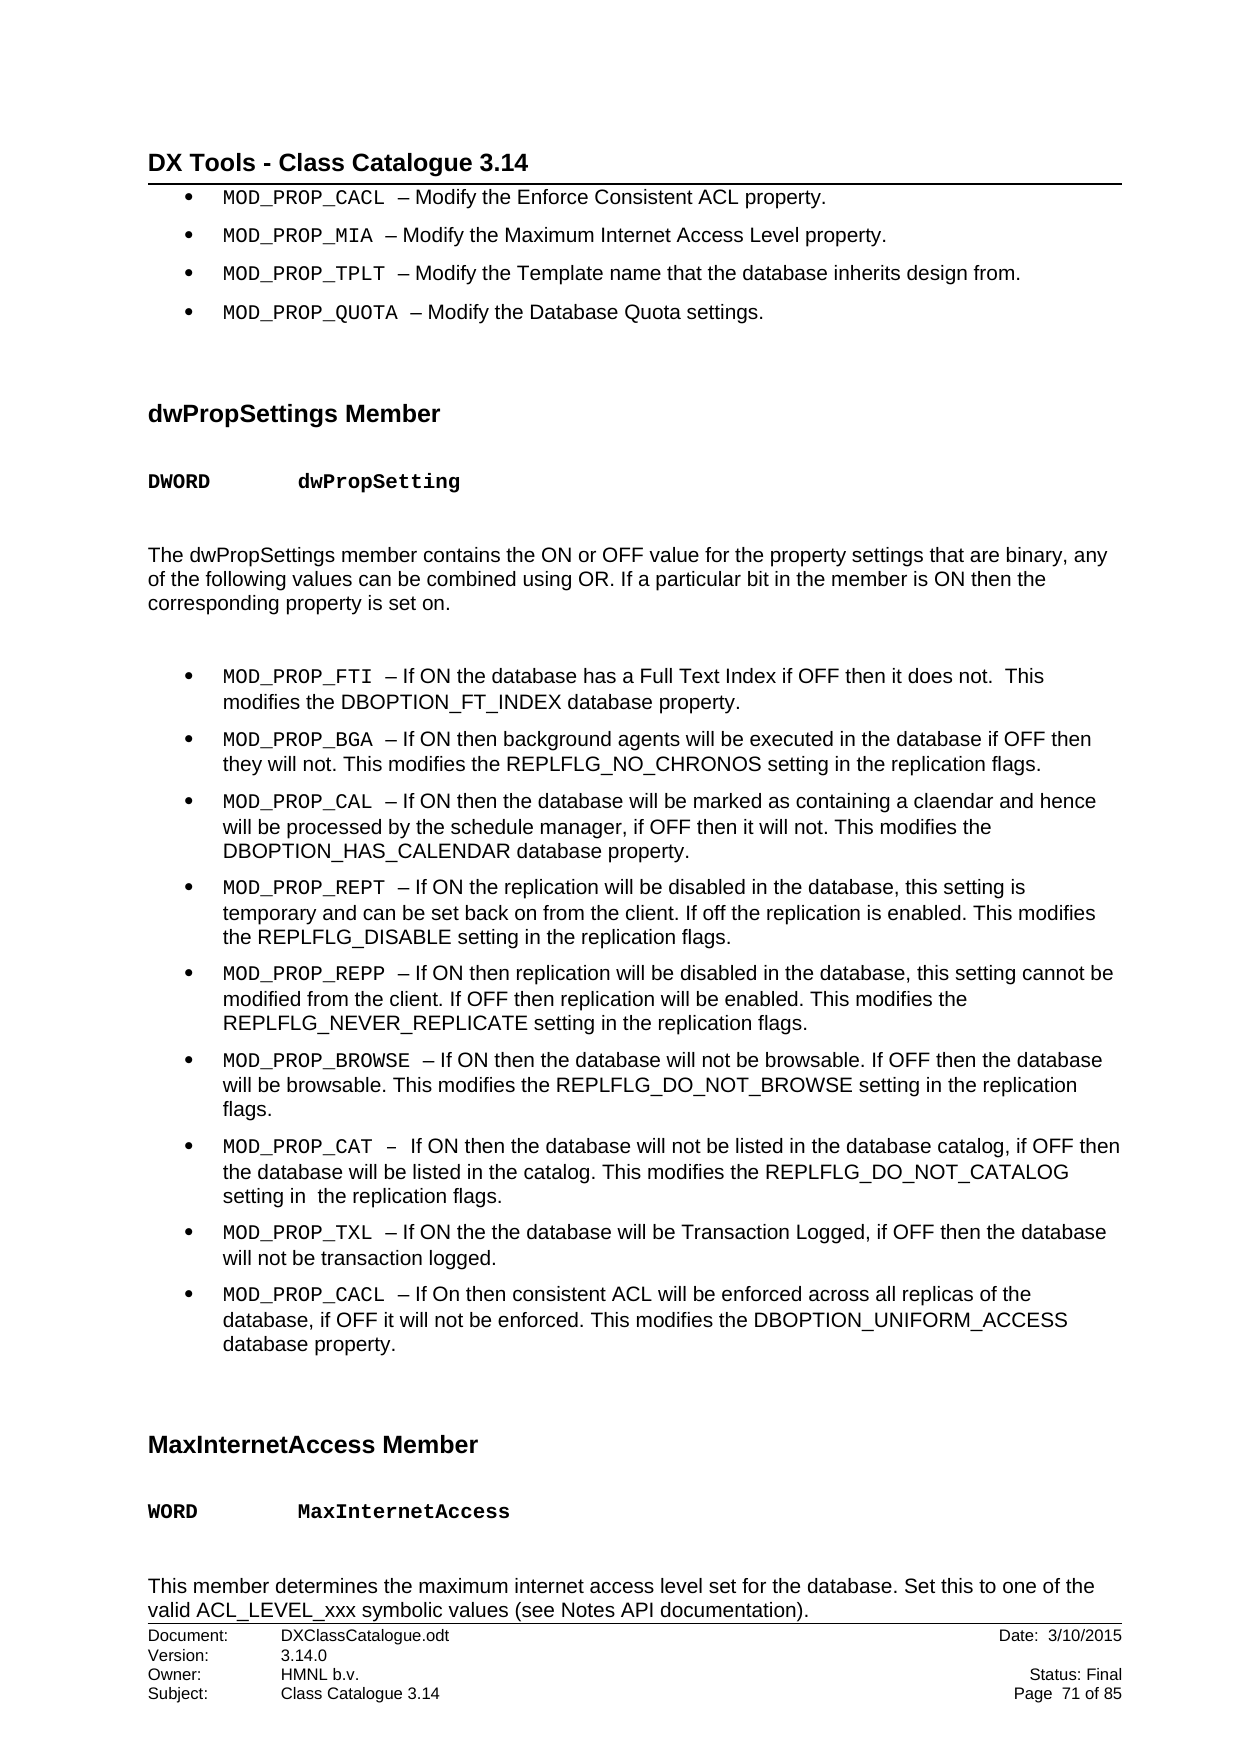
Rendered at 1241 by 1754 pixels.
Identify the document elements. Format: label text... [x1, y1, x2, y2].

text WORD MaxInternetAccess [148, 1501, 1122, 1525]
list MOD_PROP_QUOTA – Modify the Database Quota settings. [185, 299, 1122, 325]
subtitle MaxInternetAccess Member [148, 1430, 1122, 1459]
list MOD_PROP_BROWSE – If ON then the database will not be browsable. If OFF then the database will be browsable. This modifies the REPLFLG_DO_NOT_BROWSE setting in the replication flags. [185, 1047, 1122, 1121]
list MOD_PROP_FTI – If ON the database has a Full Text Index if OFF then it does not. This modifies the DBOPTION_FT_INDEX database property. [185, 664, 1122, 714]
list MOD_PROP_REPT – If ON the replication will be disabled in the database, this setting is temporary and can be set back on from the client. If off the replication is enabled. This modifies the REPLFLG_DISABLE setting in the replication flags. [185, 875, 1122, 949]
list MOD_PROP_CAL – If ON then the database will be marked as containing a claendar and hence will be processed by the schedule manager, if OFF then it will not. This modifies the DBOPTION_HAS_CALENDAR database property. [185, 789, 1122, 862]
text This member determines the maximum internet access level set for the database. Set this to one of the valid ACL_LEVEL_xxx symbolic values (see Notes API documentation). [148, 1574, 1122, 1622]
list MOD_PROP_TXL – If ON the the database will be Transaction Logged, if OFF then the database will not be transaction logged. [185, 1220, 1122, 1270]
text The dwPropSettings member contains the ON or OFF value for the property settings that are binary, any of the following values can be combined using OR. If a particular bit in the member is ON then the corresponding property is set on. [148, 543, 1122, 615]
list MOD_PROP_CAT – If ON then the database will not be listed in the database catalog, if OFF then the database will be listed in the catalog. This modifies the REPLFLG_DO_NOT_CATALOG setting in the replication flags. [185, 1134, 1122, 1207]
subtitle dwPropSettings Member [148, 399, 1122, 428]
text DWORD dwPropSetting [148, 471, 1122, 494]
list MOD_PROP_BGA – If ON then background agents will be executed in the database if OFF then they will not. This modifies the REPLFLG_NO_CHRONOS setting in the replication flags. [185, 726, 1122, 776]
list MOD_PROP_MIA – Modify the Maximum Internet Access Level property. [185, 223, 1122, 249]
list MOD_PROP_CACL – Modify the Enforce Consistent ACL property. [185, 185, 1122, 210]
list MOD_PROP_CACL – If On then consistent ACL will be enforced across all replicas of the database, if OFF it will not be enforced. This modifies the DBOPTION_UNIFORM_ACCESS database property. [185, 1282, 1122, 1356]
list MOD_PROP_TPLT – Modify the Template name that the database inherits design from. [185, 261, 1122, 287]
list MOD_PROP_REPP – If ON then replication will be disabled in the database, this setting cannot be modified from the client. If OFF then replication will be enabled. This modifies the REPLFLG_NEVER_REPLICATE setting in the replication flags. [185, 961, 1122, 1035]
